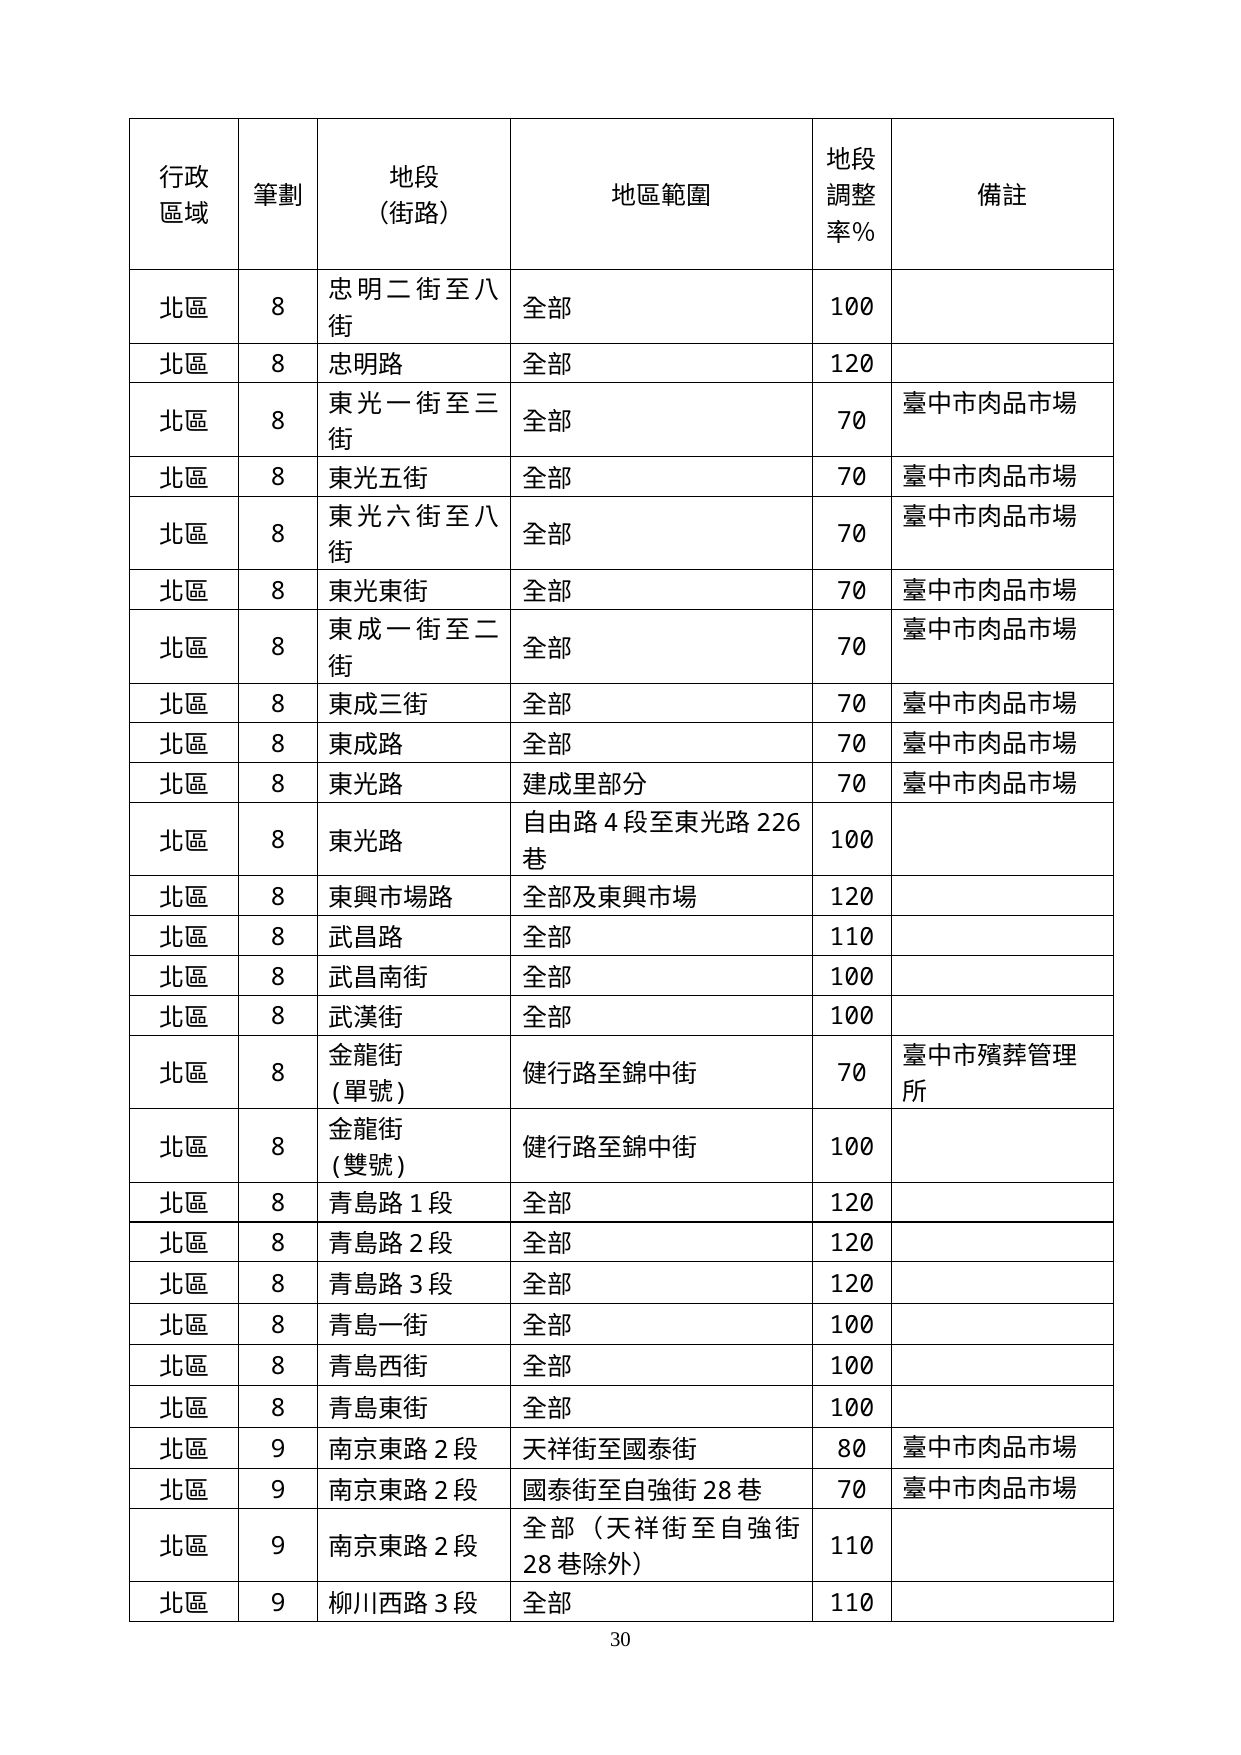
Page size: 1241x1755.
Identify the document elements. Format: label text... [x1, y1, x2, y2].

table_cell 9 [239, 1428, 317, 1468]
table_cell 北區 [130, 1509, 238, 1581]
table_cell [892, 1109, 1113, 1182]
table_cell 8 [239, 916, 317, 955]
table_cell 8 [239, 956, 317, 995]
table_cell [892, 996, 1113, 1034]
table_cell 全部 [511, 270, 812, 342]
table_cell 8 [239, 344, 317, 382]
table_cell 北區 [130, 1262, 238, 1302]
table_cell 東成路 [318, 723, 510, 762]
table_header 備註 [892, 119, 1113, 269]
table_cell 8 [239, 610, 317, 682]
table_cell 100 [813, 270, 891, 342]
table_cell 70 [813, 1469, 891, 1508]
table_cell 國泰街至自強街28巷 [511, 1469, 812, 1508]
table_cell 北區 [130, 1469, 238, 1508]
table_cell 全部 [511, 1262, 812, 1302]
table_cell 8 [239, 1386, 317, 1427]
table_cell 100 [813, 1109, 891, 1182]
table_cell 8 [239, 1345, 317, 1385]
table_cell 北區 [130, 1036, 238, 1108]
table_cell 8 [239, 1262, 317, 1302]
table_cell 120 [813, 876, 891, 915]
table_cell 北區 [130, 803, 238, 875]
table_cell 北區 [130, 1345, 238, 1385]
table_cell 8 [239, 497, 317, 569]
table_cell 北區 [130, 270, 238, 342]
table_cell 東光東街 [318, 570, 510, 609]
table_cell 全部 [511, 1386, 812, 1427]
table_cell 臺中市肉品市場 [892, 497, 1113, 569]
table_cell [892, 1509, 1113, 1581]
table_cell 東光路 [318, 763, 510, 802]
table_cell 110 [813, 916, 891, 955]
table_cell 東興市場路 [318, 876, 510, 915]
table_header 筆劃 [239, 119, 317, 269]
table_cell 武漢街 [318, 996, 510, 1034]
table_cell 120 [813, 1223, 891, 1261]
table_cell 8 [239, 876, 317, 915]
table_cell 北區 [130, 457, 238, 496]
table_cell 100 [813, 1386, 891, 1427]
table_cell 全部 [511, 344, 812, 382]
table_cell 8 [239, 1223, 317, 1261]
table_cell [892, 803, 1113, 875]
table_cell 8 [239, 684, 317, 722]
table_cell 8 [239, 1036, 317, 1108]
table_cell 臺中市肉品市場 [892, 723, 1113, 762]
table_cell 青島東街 [318, 1386, 510, 1427]
table_cell 忠明二街至八街 [318, 270, 510, 342]
table_cell 70 [813, 457, 891, 496]
table_cell 110 [813, 1509, 891, 1581]
table_cell 70 [813, 1036, 891, 1108]
table_cell 全部 [511, 1223, 812, 1261]
table_cell 8 [239, 723, 317, 762]
table_header 地區範圍 [511, 119, 812, 269]
table_cell 全部（天祥街至自強街28巷除外） [511, 1509, 812, 1581]
table_cell 全部 [511, 570, 812, 609]
table_cell 8 [239, 996, 317, 1034]
table_cell 8 [239, 1183, 317, 1221]
table_cell 8 [239, 270, 317, 342]
table_cell 8 [239, 763, 317, 802]
table_cell 金龍街 (雙號) [318, 1109, 510, 1182]
table_cell 青島路3段 [318, 1262, 510, 1302]
table_cell 南京東路2段 [318, 1428, 510, 1468]
table_cell 北區 [130, 1582, 238, 1621]
table_cell 北區 [130, 497, 238, 569]
table_header 地段 （街路） [318, 119, 510, 269]
table_cell [892, 1345, 1113, 1385]
table_cell 北區 [130, 610, 238, 682]
table_cell [892, 876, 1113, 915]
table_cell 武昌南街 [318, 956, 510, 995]
table_cell 70 [813, 723, 891, 762]
table_cell 120 [813, 344, 891, 382]
table_cell 全部 [511, 497, 812, 569]
table_cell 臺中市肉品市場 [892, 383, 1113, 456]
table_cell 東光六街至八街 [318, 497, 510, 569]
table_cell 北區 [130, 876, 238, 915]
table_cell 全部 [511, 1304, 812, 1344]
table_cell [892, 916, 1113, 955]
table_cell 70 [813, 497, 891, 569]
table_cell 100 [813, 1304, 891, 1344]
table_cell 北區 [130, 1386, 238, 1427]
table_cell 青島路1段 [318, 1183, 510, 1221]
table_cell 9 [239, 1509, 317, 1581]
table_cell [892, 1582, 1113, 1621]
table_cell 臺中市殯葬管理所 [892, 1036, 1113, 1108]
table_cell 9 [239, 1582, 317, 1621]
table_cell 全部 [511, 457, 812, 496]
table_cell 8 [239, 1304, 317, 1344]
table_cell 8 [239, 383, 317, 456]
table_cell 全部 [511, 684, 812, 722]
table_cell 健行路至錦中街 [511, 1036, 812, 1108]
table_cell 全部 [511, 956, 812, 995]
table_cell 建成里部分 [511, 763, 812, 802]
table_cell [892, 1223, 1113, 1261]
table_cell 100 [813, 956, 891, 995]
table_cell [892, 270, 1113, 342]
table_cell 全部 [511, 610, 812, 682]
table_cell 全部 [511, 916, 812, 955]
table_cell 東成三街 [318, 684, 510, 722]
table_cell 70 [813, 610, 891, 682]
table_cell 北區 [130, 956, 238, 995]
table_cell 北區 [130, 570, 238, 609]
table_cell [892, 1304, 1113, 1344]
table_cell 北區 [130, 344, 238, 382]
table_cell [892, 1262, 1113, 1302]
table_cell 青島路2段 [318, 1223, 510, 1261]
table_cell 70 [813, 763, 891, 802]
table_cell 全部 [511, 1345, 812, 1385]
table_cell [892, 1183, 1113, 1221]
table_cell 柳川西路3段 [318, 1582, 510, 1621]
table_cell 120 [813, 1183, 891, 1221]
table_cell 北區 [130, 763, 238, 802]
table_cell 天祥街至國泰街 [511, 1428, 812, 1468]
table_cell 東成一街至二街 [318, 610, 510, 682]
table_cell 臺中市肉品市場 [892, 684, 1113, 722]
table_cell 120 [813, 1262, 891, 1302]
table_cell 全部 [511, 996, 812, 1034]
table_cell 70 [813, 684, 891, 722]
table_cell 臺中市肉品市場 [892, 570, 1113, 609]
table_cell 全部 [511, 383, 812, 456]
table_cell 忠明路 [318, 344, 510, 382]
table_cell 東光五街 [318, 457, 510, 496]
table_cell 北區 [130, 1304, 238, 1344]
table_cell 北區 [130, 1183, 238, 1221]
table_cell 臺中市肉品市場 [892, 610, 1113, 682]
table_cell 全部 [511, 1183, 812, 1221]
table_cell [892, 1386, 1113, 1427]
table_cell 8 [239, 457, 317, 496]
table_cell 100 [813, 803, 891, 875]
table_cell 全部及東興市場 [511, 876, 812, 915]
table_header 地段調整率％ [813, 119, 891, 269]
table_cell [892, 956, 1113, 995]
table_cell 70 [813, 570, 891, 609]
table_cell 南京東路2段 [318, 1469, 510, 1508]
table_cell 東光一街至三街 [318, 383, 510, 456]
table_cell 臺中市肉品市場 [892, 457, 1113, 496]
table_cell 80 [813, 1428, 891, 1468]
table_cell 北區 [130, 1109, 238, 1182]
table_cell 北區 [130, 916, 238, 955]
table_cell 北區 [130, 1223, 238, 1261]
table_cell 健行路至錦中街 [511, 1109, 812, 1182]
table_cell [892, 344, 1113, 382]
table_cell 北區 [130, 1428, 238, 1468]
table_cell 8 [239, 1109, 317, 1182]
table_cell 青島西街 [318, 1345, 510, 1385]
table_cell 臺中市肉品市場 [892, 1428, 1113, 1468]
table_cell 8 [239, 803, 317, 875]
table_cell 9 [239, 1469, 317, 1508]
table_cell 北區 [130, 996, 238, 1034]
table_cell 110 [813, 1582, 891, 1621]
table_cell 全部 [511, 1582, 812, 1621]
table_cell 北區 [130, 383, 238, 456]
table_cell 南京東路2段 [318, 1509, 510, 1581]
table_cell 青島一街 [318, 1304, 510, 1344]
table_cell 100 [813, 1345, 891, 1385]
table_cell 北區 [130, 684, 238, 722]
table_cell 武昌路 [318, 916, 510, 955]
table_cell 自由路4段至東光路226巷 [511, 803, 812, 875]
table_cell 東光路 [318, 803, 510, 875]
table_cell 100 [813, 996, 891, 1034]
table_cell 臺中市肉品市場 [892, 763, 1113, 802]
table_cell 北區 [130, 723, 238, 762]
table_cell 70 [813, 383, 891, 456]
table_cell 8 [239, 570, 317, 609]
table_header 行政 區域 [130, 119, 238, 269]
table_cell 臺中市肉品市場 [892, 1469, 1113, 1508]
table_cell 金龍街 (單號) [318, 1036, 510, 1108]
table_cell 全部 [511, 723, 812, 762]
